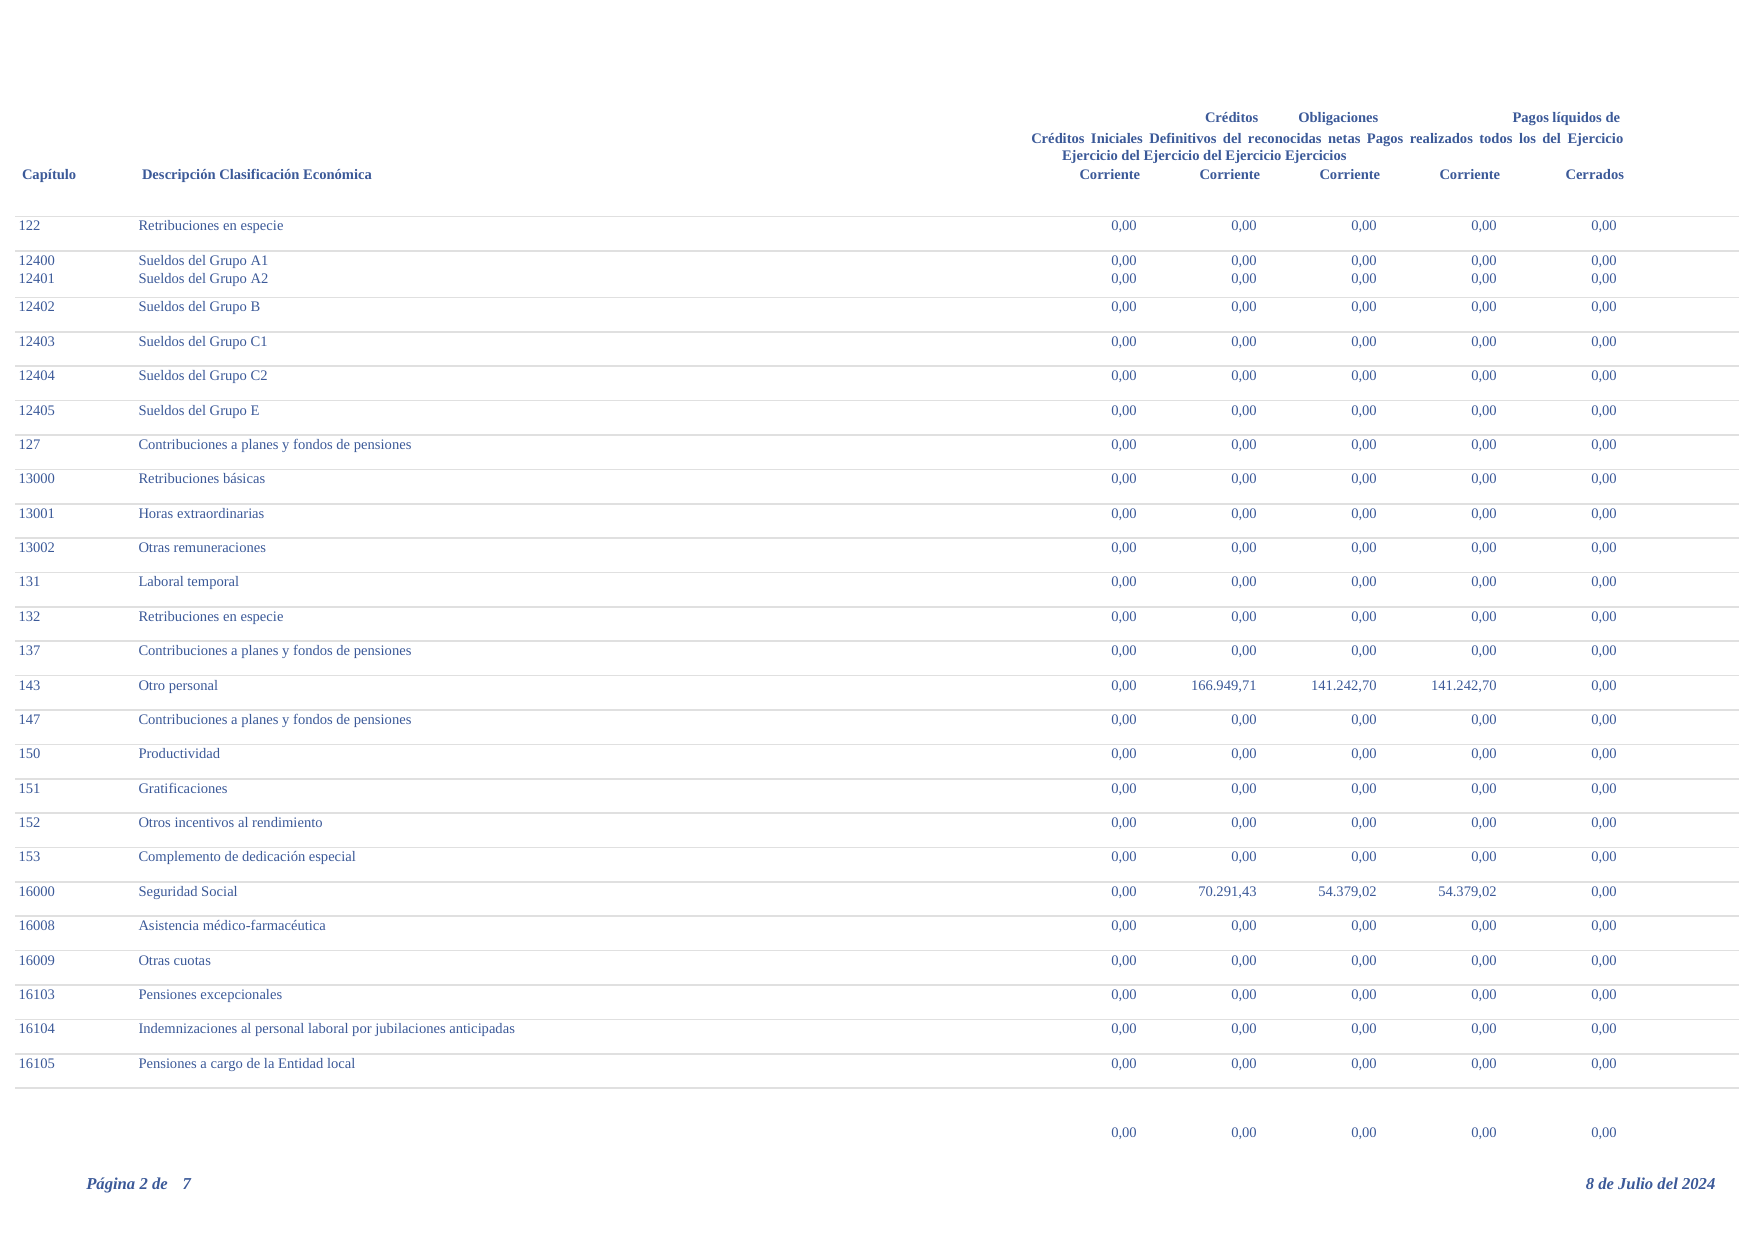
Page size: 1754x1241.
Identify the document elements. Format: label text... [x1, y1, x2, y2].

table_cell 0,00 [1431, 608, 1591, 640]
table_cell 0,00 [1111, 298, 1191, 331]
table_cell 0,00 [1431, 367, 1591, 400]
table_cell 0,00 [1591, 951, 1739, 984]
table_cell 0,00 [1311, 367, 1431, 400]
table_cell 0,00 [1191, 539, 1311, 572]
table_cell 0,00 [1191, 505, 1311, 537]
table_cell Pensiones excepcionales [138, 986, 1111, 1018]
table_header 0,00 [1191, 270, 1311, 297]
table_cell 151 [15, 780, 138, 812]
table_cell 16009 [15, 951, 138, 984]
table_cell 16104 [15, 1020, 138, 1053]
table_cell 0,00 [1591, 711, 1739, 743]
table_cell 12402 [15, 298, 138, 331]
table_cell 0,00 [1111, 780, 1191, 812]
table_cell 0,00 [1431, 1055, 1591, 1087]
table_cell 16105 [15, 1055, 138, 1087]
table_cell Contribuciones a planes y fondos de pensiones [138, 642, 1111, 675]
table_cell 166.949,71 [1191, 676, 1311, 709]
table_cell 0,00 [1111, 917, 1191, 950]
table_cell 122 [15, 217, 138, 250]
table_cell Laboral temporal [138, 573, 1111, 606]
table_cell 0,00 [1431, 573, 1591, 606]
table_cell Otras remuneraciones [138, 539, 1111, 572]
table_cell 16000 [15, 883, 138, 915]
table_cell 0,00 [1111, 217, 1231, 250]
table_cell Productividad [138, 745, 1111, 778]
table_cell 0,00 [1311, 401, 1431, 434]
table_cell 0,00 [1111, 333, 1191, 365]
table_cell 0,00 [1591, 573, 1739, 606]
table_cell 0,00 [1191, 1020, 1311, 1053]
table_cell 0,00 [1311, 539, 1431, 572]
table_cell 0,00 [1431, 642, 1591, 675]
table_cell 0,00 [1311, 505, 1431, 537]
table_cell 0,00 [1431, 745, 1591, 778]
table_cell 0,00 [1191, 298, 1311, 331]
table_cell 0,00 [1111, 745, 1191, 778]
table_cell 13002 [15, 539, 138, 572]
table_cell 0,00 [1311, 1020, 1431, 1053]
table_cell 0,00 [1311, 780, 1431, 812]
table_cell 0,00 [1431, 986, 1591, 1018]
table_cell 0,00 [1191, 573, 1311, 606]
table_cell 0,00 [1111, 676, 1191, 709]
table_header 12401 [15, 270, 138, 297]
table_cell 0,00 [1311, 333, 1431, 365]
table_cell 0,00 [1111, 814, 1191, 847]
table_cell 0,00 [1591, 986, 1739, 1018]
table_cell 0,00 [1111, 367, 1191, 400]
table_cell 131 [15, 573, 138, 606]
table_cell Indemnizaciones al personal laboral por jubilaciones anticipadas [138, 1020, 1111, 1053]
table_cell 0,00 [1311, 436, 1431, 468]
table_cell 0,00 [1191, 642, 1311, 675]
table_cell 141.242,70 [1311, 676, 1431, 709]
table_cell 0,00 [1591, 642, 1739, 675]
table_cell 0,00 [1191, 917, 1311, 950]
table_cell 0,00 [1111, 436, 1191, 468]
table_cell 0,00 [1431, 780, 1591, 812]
table_cell 152 [15, 814, 138, 847]
table_cell 132 [15, 608, 138, 640]
table_cell 0,00 [1191, 986, 1311, 1018]
table_cell 0,00 [1591, 401, 1739, 434]
table_cell Otro personal [138, 676, 1111, 709]
table_cell 0,00 [1191, 1055, 1311, 1087]
table_cell 0,00 [1591, 217, 1739, 250]
table_cell Gratificaciones [138, 780, 1111, 812]
table_cell 0,00 [1431, 951, 1591, 984]
table_cell Seguridad Social [138, 883, 1111, 915]
table_cell Complemento de dedicación especial [138, 848, 1111, 881]
table_cell 16103 [15, 986, 138, 1018]
table_cell 0,00 [1591, 608, 1739, 640]
table_cell 13000 [15, 470, 138, 503]
table_cell 12404 [15, 367, 138, 400]
table_cell 54.379,02 [1311, 883, 1431, 915]
table_cell 0,00 [1351, 217, 1471, 250]
table_cell Sueldos del Grupo C2 [138, 367, 1111, 400]
table_cell 0,00 [1311, 573, 1431, 606]
table_cell 0,00 [1431, 1020, 1591, 1053]
table_cell Contribuciones a planes y fondos de pensiones [138, 436, 1111, 468]
table_cell Sueldos del Grupo C1 [138, 333, 1111, 365]
table_cell 153 [15, 848, 138, 881]
table_cell 0,00 [1111, 848, 1191, 881]
table_cell 0,00 [1591, 1055, 1739, 1087]
table_cell 0,00 [1311, 470, 1431, 503]
table_cell 0,00 [1431, 711, 1591, 743]
table_cell 0,00 [1591, 470, 1739, 503]
table_cell 0,00 [1111, 539, 1191, 572]
table_cell 143 [15, 676, 138, 709]
table_cell 0,00 [1191, 333, 1311, 365]
table_cell 0,00 [1431, 539, 1591, 572]
table_cell Otras cuotas [138, 951, 1111, 984]
table_cell 0,00 [1111, 986, 1191, 1018]
table_cell Retribuciones básicas [138, 470, 1111, 503]
table_cell 70.291,43 [1191, 883, 1311, 915]
table_cell 0,00 [1191, 401, 1311, 434]
text 12400 Sueldos del Grupo A1 0,00 0,00 0,00 0,00 0,00 [18, 252, 1616, 268]
table_cell 0,00 [1111, 470, 1191, 503]
table_cell Pensiones a cargo de la Entidad local [138, 1055, 1111, 1087]
table_cell 0,00 [1591, 745, 1739, 778]
table_cell 0,00 [1591, 917, 1739, 950]
table_cell 0,00 [1591, 814, 1739, 847]
table_cell 0,00 [1311, 917, 1431, 950]
table_cell 0,00 [1591, 298, 1739, 331]
table_cell 0,00 [1111, 1020, 1191, 1053]
table_cell 0,00 [1431, 333, 1591, 365]
table_cell 0,00 [1591, 539, 1739, 572]
table_cell 0,00 [1431, 436, 1591, 468]
table_cell 0,00 [1591, 780, 1739, 812]
table_cell 0,00 [1191, 367, 1311, 400]
table_cell 0,00 [1111, 401, 1191, 434]
table_cell 0,00 [1311, 848, 1431, 881]
table_header 0,00 [1431, 270, 1591, 297]
table_cell 141.242,70 [1431, 676, 1591, 709]
table_cell 0,00 [1111, 505, 1191, 537]
table_cell 0,00 [1591, 367, 1739, 400]
table_cell 0,00 [1111, 711, 1191, 743]
table_cell 0,00 [1111, 1055, 1191, 1087]
table_cell 0,00 [1311, 608, 1431, 640]
table_cell 12403 [15, 333, 138, 365]
table_cell 0,00 [1591, 1020, 1739, 1053]
table_cell Asistencia médico-farmacéutica [138, 917, 1111, 950]
table_cell 0,00 [1191, 436, 1311, 468]
table_cell Sueldos del Grupo B [138, 298, 1111, 331]
table_header 0,00 [1111, 270, 1191, 297]
table_cell 0,00 [1431, 848, 1591, 881]
table_cell 0,00 [1591, 883, 1739, 915]
table_cell 0,00 [1431, 917, 1591, 950]
table_cell 147 [15, 711, 138, 743]
table_cell 0,00 [1191, 848, 1311, 881]
table_cell 0,00 [1191, 814, 1311, 847]
table_cell 12405 [15, 401, 138, 434]
table_cell 13001 [15, 505, 138, 537]
table_cell 0,00 [1591, 505, 1739, 537]
table_cell 0,00 [1191, 745, 1311, 778]
table_cell 0,00 [1191, 608, 1311, 640]
table_cell 0,00 [1311, 642, 1431, 675]
table_cell Retribuciones en especie [138, 608, 1111, 640]
table_header 0,00 [1591, 270, 1739, 297]
table_cell 0,00 [1231, 217, 1351, 250]
table_cell 0,00 [1591, 848, 1739, 881]
table_cell Sueldos del Grupo E [138, 401, 1111, 434]
table_cell 127 [15, 436, 138, 468]
table_cell 0,00 [1111, 608, 1191, 640]
table_cell 0,00 [1311, 951, 1431, 984]
table_cell 0,00 [1191, 470, 1311, 503]
table_cell 0,00 [1591, 676, 1739, 709]
table_cell 54.379,02 [1431, 883, 1591, 915]
table_cell 16008 [15, 917, 138, 950]
table_cell 0,00 [1431, 470, 1591, 503]
table_cell 0,00 [1591, 436, 1739, 468]
table_cell 0,00 [1311, 745, 1431, 778]
table_cell 0,00 [1431, 505, 1591, 537]
table_cell 0,00 [1311, 986, 1431, 1018]
table_cell Horas extraordinarias [138, 505, 1111, 537]
table_cell 0,00 [1311, 298, 1431, 331]
table_cell Contribuciones a planes y fondos de pensiones [138, 711, 1111, 743]
table_cell 0,00 [1431, 298, 1591, 331]
table_cell 0,00 [1431, 814, 1591, 847]
table_cell 0,00 [1311, 814, 1431, 847]
table_cell Otros incentivos al rendimiento [138, 814, 1111, 847]
table_cell 0,00 [1431, 401, 1591, 434]
table_cell 0,00 [1191, 711, 1311, 743]
table_cell 137 [15, 642, 138, 675]
table_header Sueldos del Grupo A2 [138, 270, 1111, 297]
table_cell 150 [15, 745, 138, 778]
table_cell 0,00 [1111, 573, 1191, 606]
table_cell 0,00 [1311, 1055, 1431, 1087]
table_cell 0,00 [1591, 333, 1739, 365]
table_cell 0,00 [1311, 711, 1431, 743]
table_cell 0,00 [1111, 642, 1191, 675]
table_cell 0,00 [1111, 883, 1191, 915]
table_cell 0,00 [1111, 951, 1191, 984]
table_cell 0,00 [1191, 780, 1311, 812]
table_cell 0,00 [1471, 217, 1591, 250]
table_header 0,00 [1311, 270, 1431, 297]
table_cell 0,00 [1191, 951, 1311, 984]
table_cell Retribuciones en especie [138, 217, 1111, 250]
